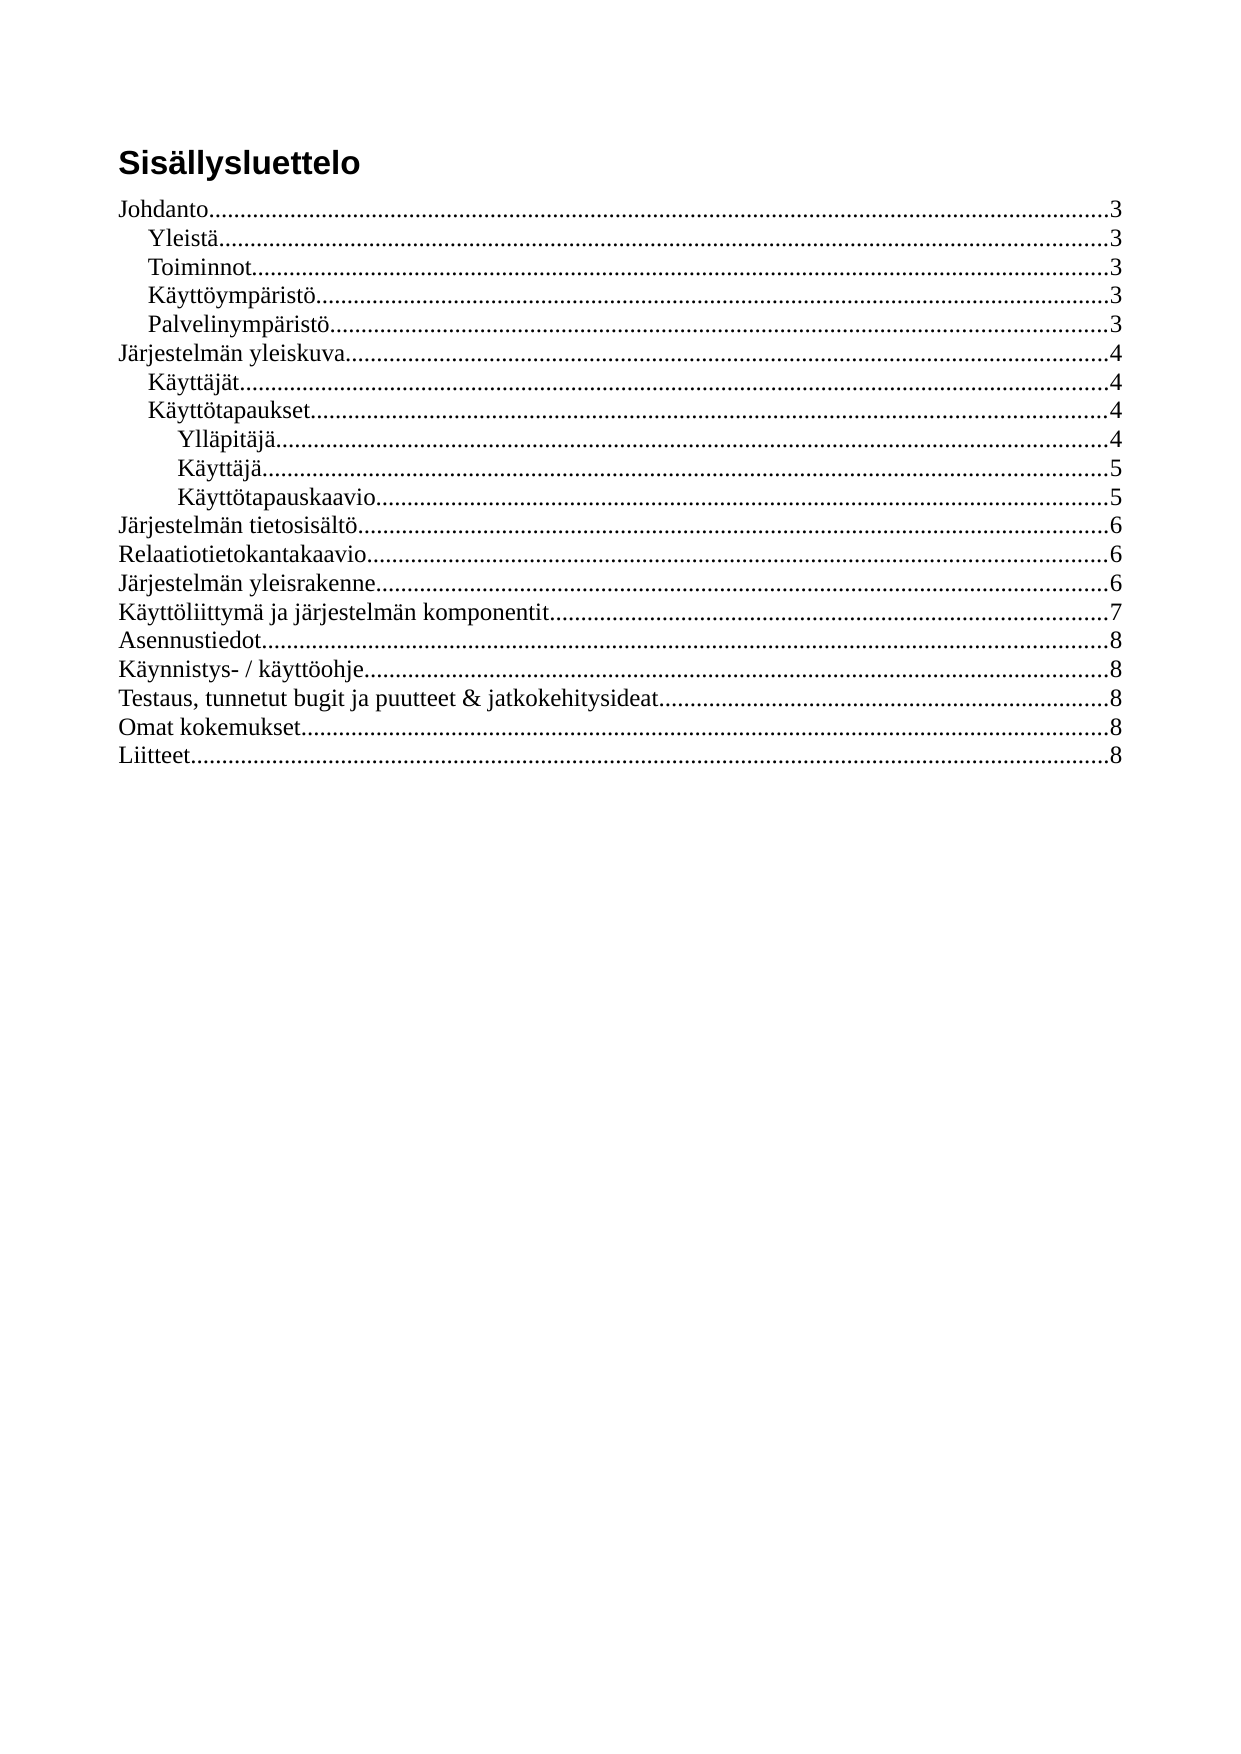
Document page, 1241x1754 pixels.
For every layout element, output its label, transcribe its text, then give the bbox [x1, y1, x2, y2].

text Järjestelmän yleisrakenne 6 [118, 568, 1122, 597]
text Palvelinympäristö 3 [148, 309, 1122, 338]
text Käyttäjät 4 [148, 367, 1122, 395]
subtitle Sisällysluettelo [118, 143, 1122, 182]
text Testaus, tunnetut bugit ja puutteet & jatkokehitysideat 8 [118, 683, 1122, 712]
text Liitteet 8 [118, 740, 1122, 769]
text Omat kokemukset 8 [118, 712, 1122, 740]
text Järjestelmän tietosisältö 6 [118, 510, 1122, 539]
text Käynnistys- / käyttöohje 8 [118, 654, 1122, 683]
text Käyttöliittymä ja järjestelmän komponentit 7 [118, 597, 1122, 625]
text Toiminnot 3 [148, 252, 1122, 280]
text Relaatiotietokantakaavio 6 [118, 539, 1122, 568]
text Ylläpitäjä 4 [177, 424, 1122, 453]
text Järjestelmän yleiskuva 4 [118, 338, 1122, 367]
text Asennustiedot 8 [118, 625, 1122, 654]
text Käyttäjä 5 [177, 453, 1122, 482]
text Käyttötapauskaavio 5 [177, 482, 1122, 510]
text Yleistä 3 [148, 223, 1122, 252]
text Käyttötapaukset 4 [148, 395, 1122, 424]
text Käyttöympäristö 3 [148, 280, 1122, 309]
text Johdanto 3 [118, 194, 1122, 223]
